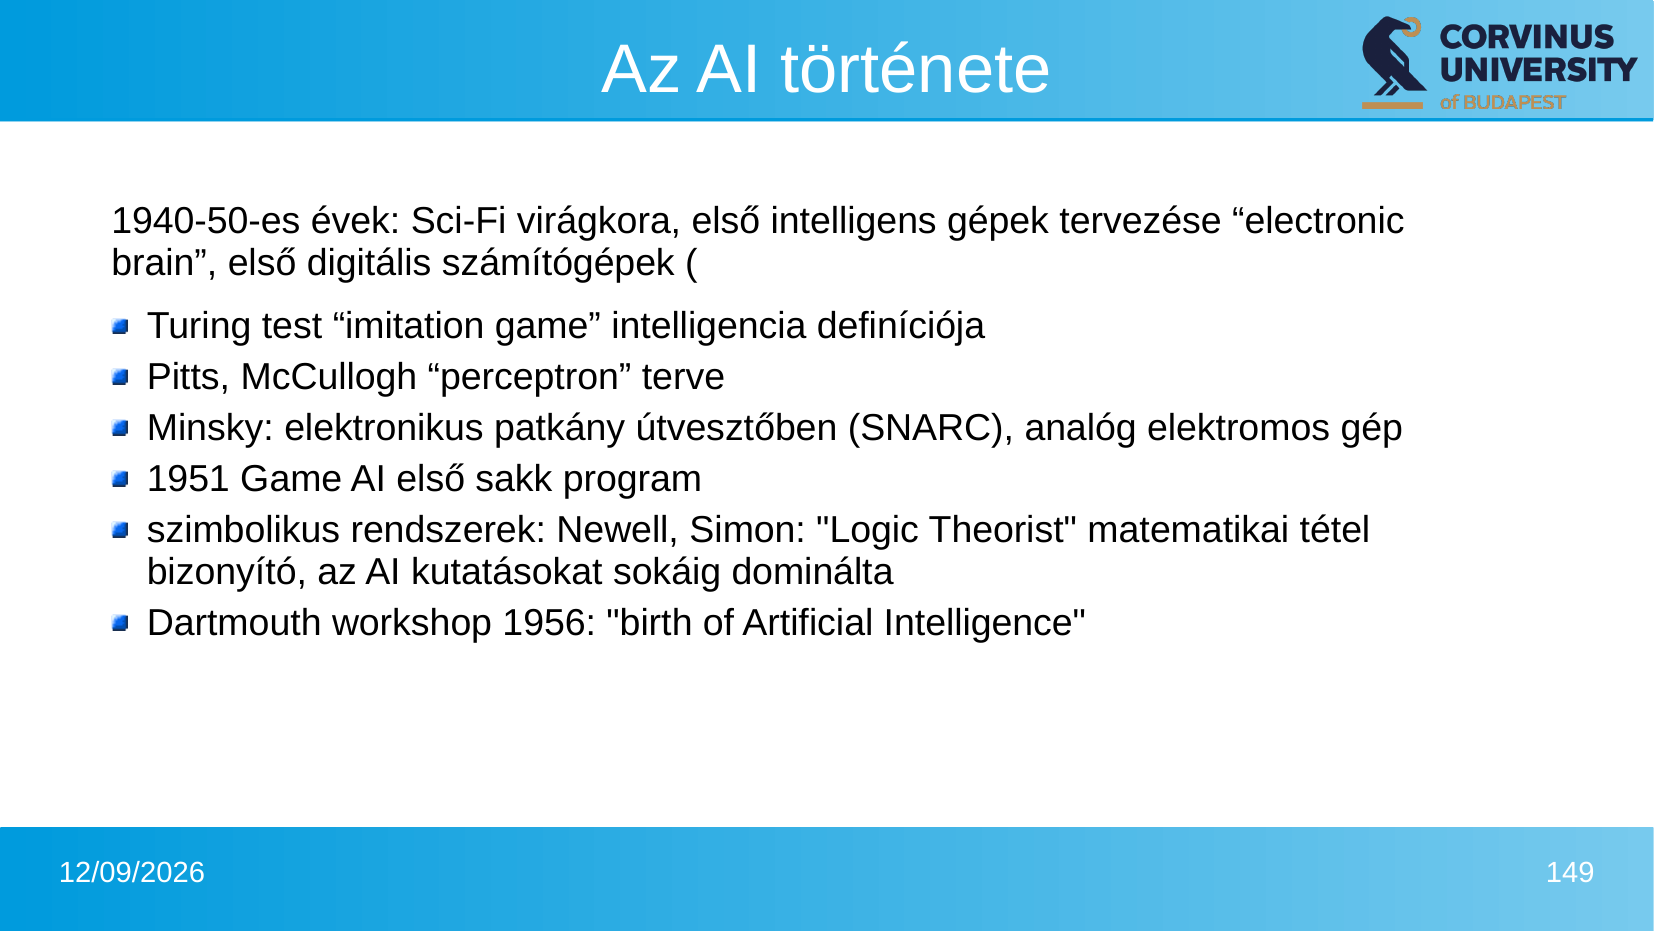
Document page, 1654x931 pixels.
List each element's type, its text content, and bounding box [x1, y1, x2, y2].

picture [1362, 16, 1638, 109]
title Az AI története [59, 29, 1362, 108]
text_box 1940-50-es évek: Sci-Fi virágkora, első intelligens gépek tervezése “electronic brain”, első digitális számítógépek ( Turing test “imitation game” intelligencia definíciója Pitts, McCullogh “perceptron” terve Minsky: elektronikus patkány útvesztőben (SNARC), analóg elektromos gép 1951 Game AI első sakk program szimbolikus rendszerek: Newell, Simon: "Logic Theorist" matematikai tétel bizonyító, az AI kutatásokat sokáig dominálta Dartmouth workshop 1956: "birth of Artificial Intelligence" [96, 192, 1515, 652]
